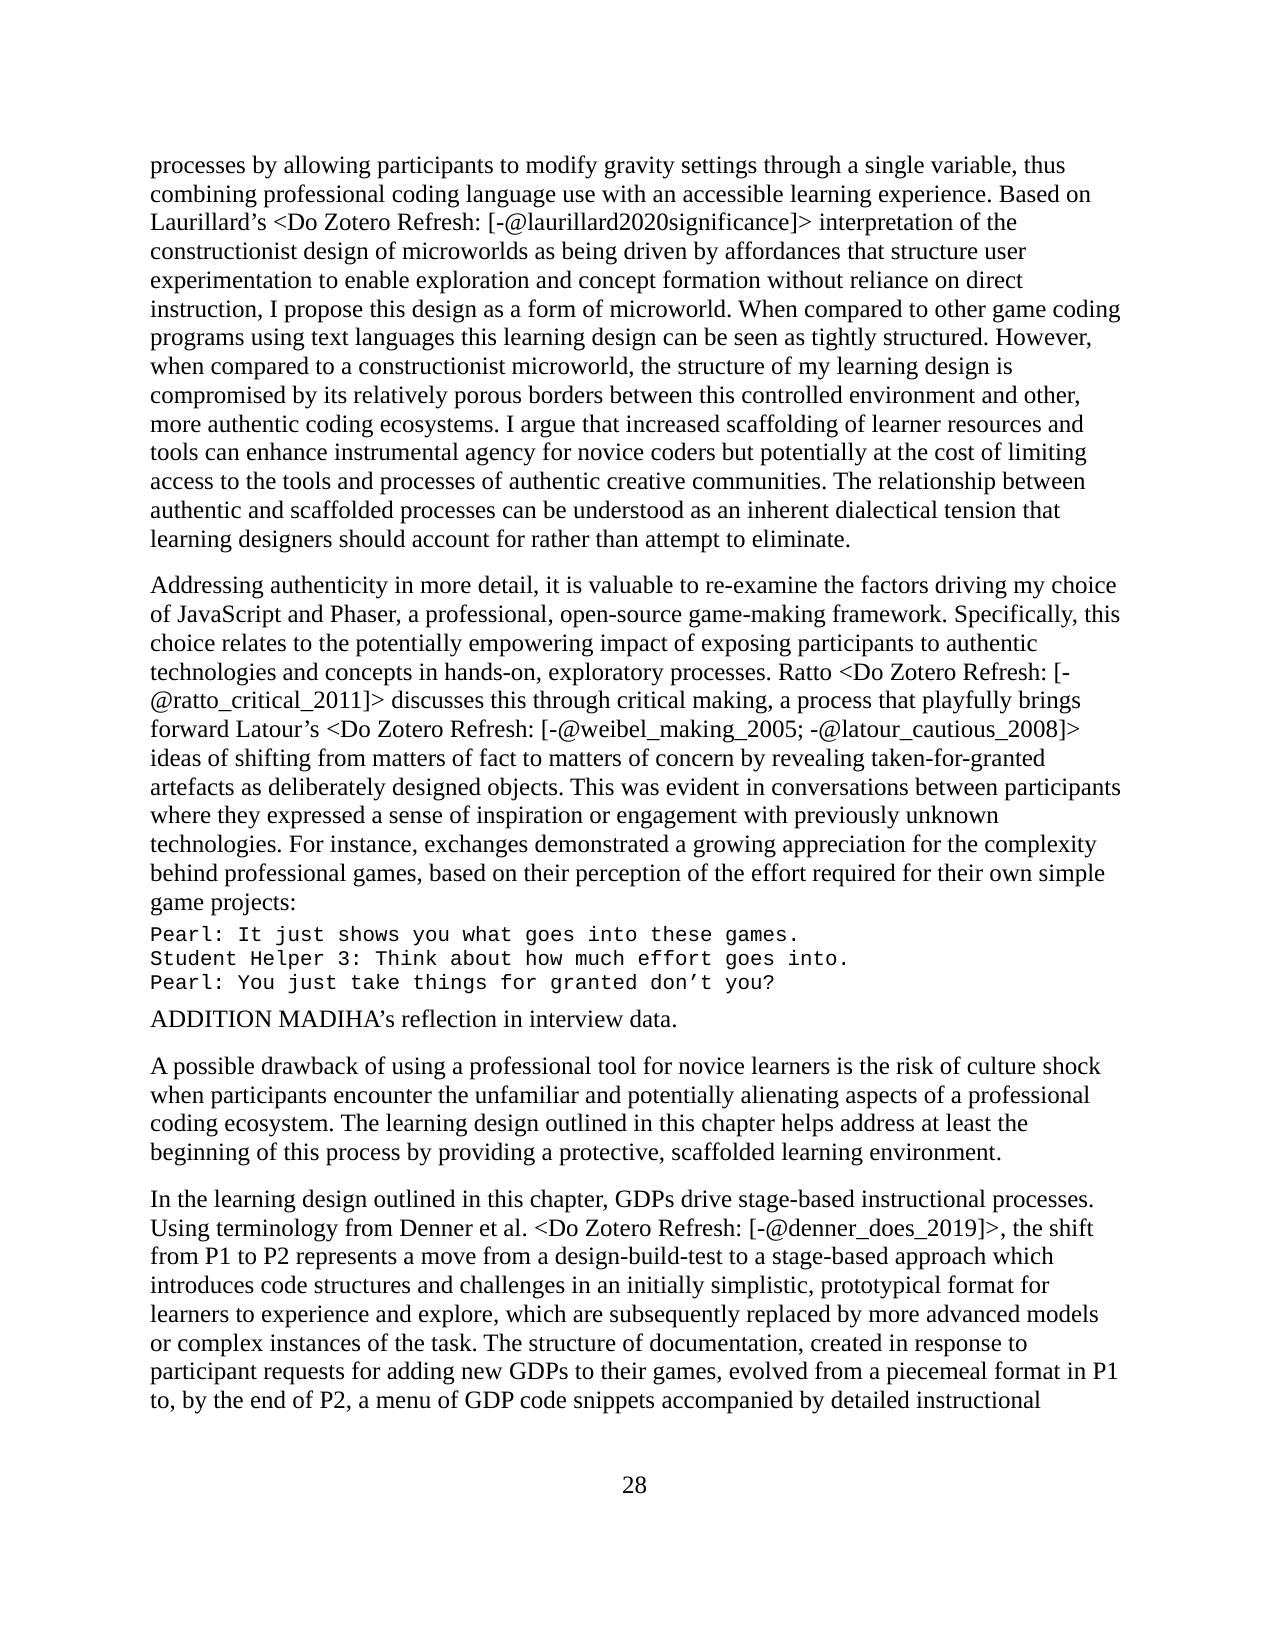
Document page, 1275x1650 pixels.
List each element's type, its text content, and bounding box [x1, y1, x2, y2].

text Pearl: You just take things for granted don’t you? [150, 972, 1125, 995]
text Addressing authenticity in more detail, it is valuable to re-examine the factors driving my choice of JavaScript and Phaser, a professional, open-source game-making framework. Specifically, this choice relates to the potentially empowering impact of exposing participants to authentic technologies and concepts in hands-on, exploratory processes. Ratto <Do Zotero Refresh: [-@ratto_critical_2011]> discusses this through critical making, a process that playfully brings forward Latour’s <Do Zotero Refresh: [-@weibel_making_2005; -@latour_cautious_2008]> ideas of shifting from matters of fact to matters of concern by revealing taken-for-granted artefacts as deliberately designed objects. This was evident in conversations between participants where they expressed a sense of inspiration or engagement with previously unknown technologies. For instance, exchanges demonstrated a growing appreciation for the complexity behind professional games, based on their perception of the effort required for their own simple game projects: [150, 570, 1125, 915]
text Student Helper 3: Think about how much effort goes into. [150, 948, 1125, 972]
text processes by allowing participants to modify gravity settings through a single variable, thus combining professional coding language use with an accessible learning experience. Based on Laurillard’s <Do Zotero Refresh: [-@laurillard2020significance]> interpretation of the constructionist design of microworlds as being driven by affordances that structure user experimentation to enable exploration and concept formation without reliance on direct instruction, I propose this design as a form of microworld. When compared to other game coding programs using text languages this learning design can be seen as tightly structured. However, when compared to a constructionist microworld, the structure of my learning design is compromised by its relatively porous borders between this controlled environment and other, more authentic coding ecosystems. I argue that increased scaffolding of learner resources and tools can enhance instrumental agency for novice coders but potentially at the cost of limiting access to the tools and processes of authentic creative communities. The relationship between authentic and scaffolded processes can be understood as an inherent dialectical tension that learning designers should account for rather than attempt to eliminate. [150, 150, 1125, 552]
text ADDITION MADIHA’s reflection in interview data. [150, 1004, 1125, 1033]
text Pearl: It just shows you what goes into these games. [150, 924, 1125, 948]
text A possible drawback of using a professional tool for novice learners is the risk of culture shock when participants encounter the unfamiliar and potentially alienating aspects of a professional coding ecosystem. The learning design outlined in this chapter helps address at least the beginning of this process by providing a protective, scaffolded learning environment. [150, 1051, 1125, 1166]
text In the learning design outlined in this chapter, GDPs drive stage-based instructional processes. Using terminology from Denner et al. <Do Zotero Refresh: [-@denner_does_2019]>, the shift from P1 to P2 represents a move from a design-build-test to a stage-based approach which introduces code structures and challenges in an initially simplistic, prototypical format for learners to experience and explore, which are subsequently replaced by more advanced models or complex instances of the task. The structure of documentation, created in response to participant requests for adding new GDPs to their games, evolved from a piecemeal format in P1 to, by the end of P2, a menu of GDP code snippets accompanied by detailed instructional [150, 1184, 1125, 1414]
